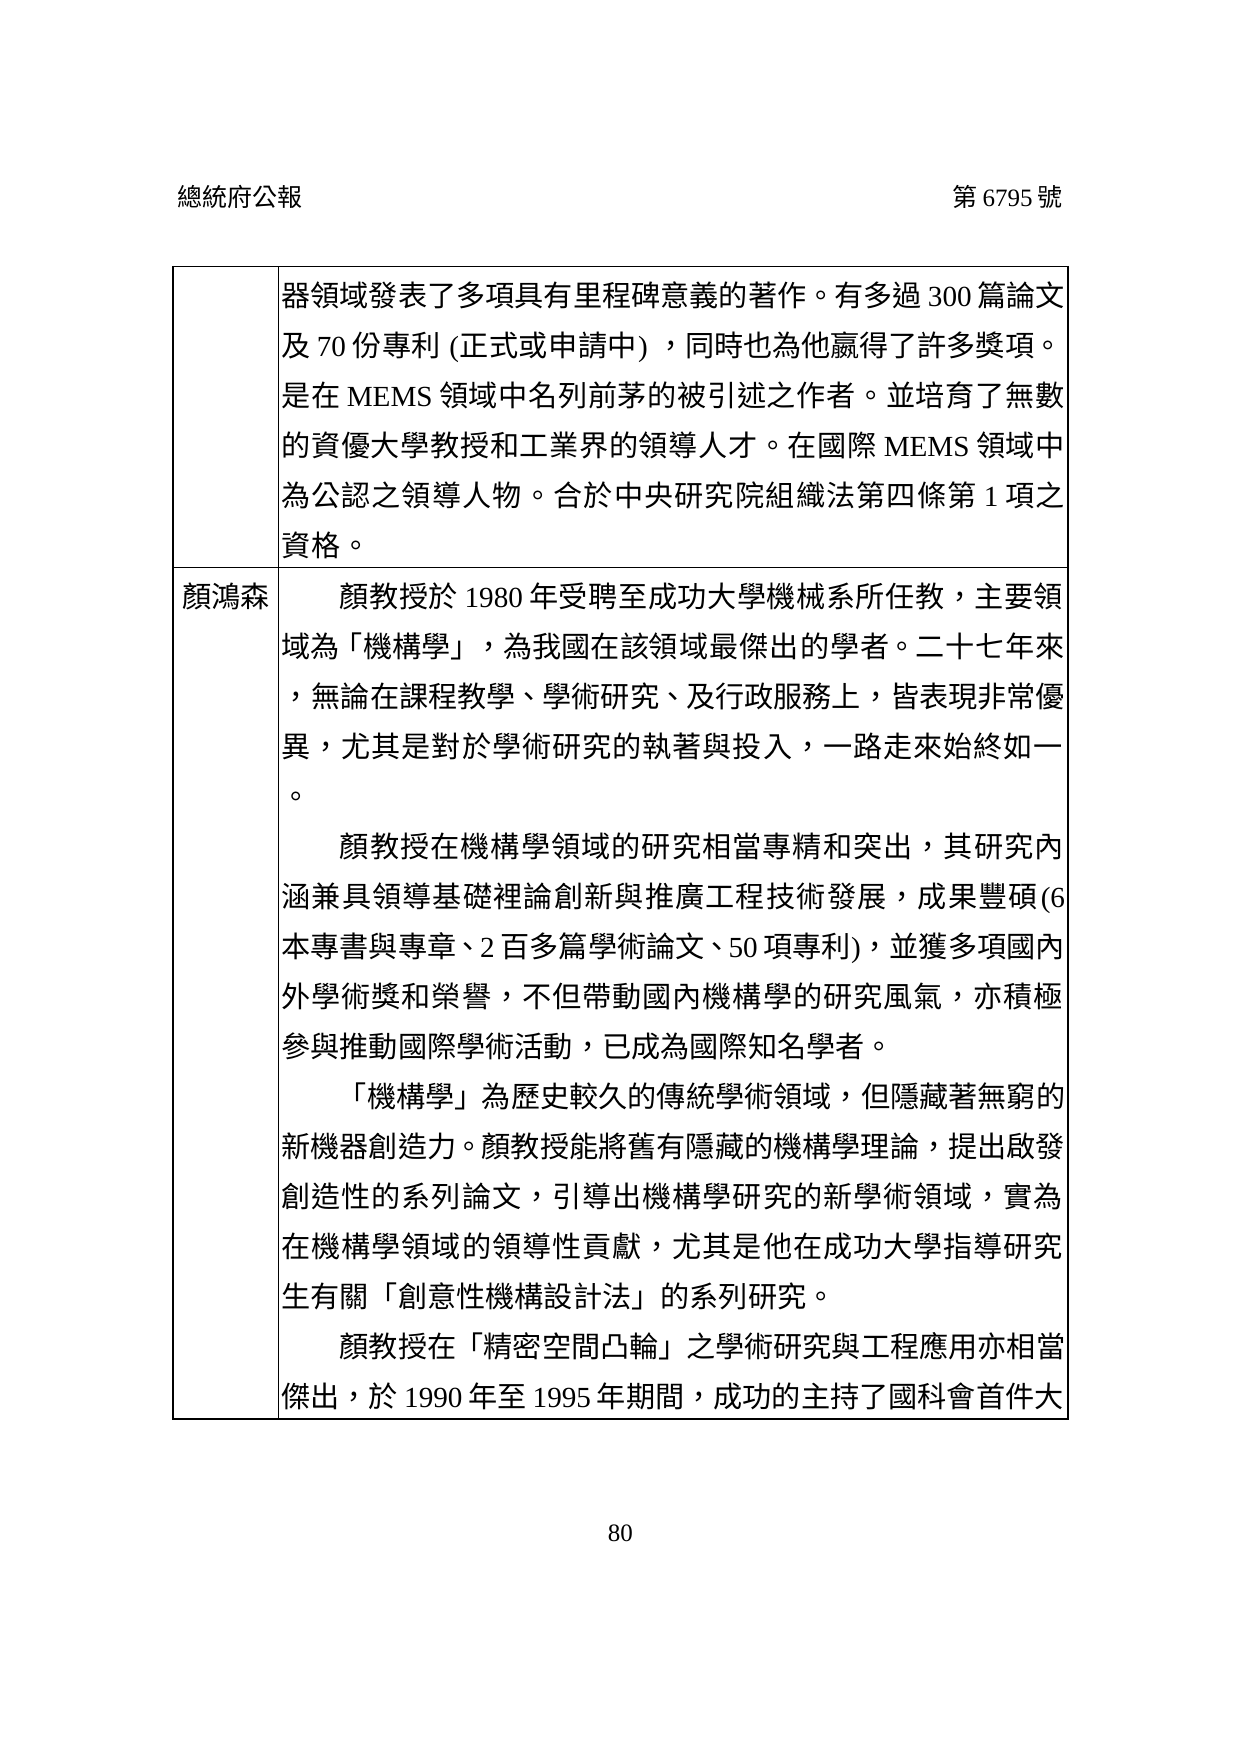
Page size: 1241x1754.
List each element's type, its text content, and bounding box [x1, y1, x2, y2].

table_cell [174, 267, 278, 567]
table_cell 器領域發表了多項具有里程碑意義的著作。有多過300篇論文及70份專利 (正式或申請中) ，同時也為他嬴得了許多獎項。是在MEMS領域中名列前茅的被引述之作者。並培育了無數的資優大學教授和工業界的領導人才。在國際MEMS領域中為公認之領導人物。合於中央研究院組織法第四條第1項之資格。 [279, 267, 1067, 567]
table_cell 顏教授於1980年受聘至成功大學機械系所任教，主要領域為「機構學」，為我國在該領域最傑出的學者。二十七年來，無論在課程教學、學術研究、及行政服務上，皆表現非常優異，尤其是對於學術研究的執著與投入，一路走來始終如一。 顏教授在機構學領域的研究相當專精和突出，其研究內涵兼具領導基礎裡論創新與推廣工程技術發展，成果豐碩(6本專書與專章、2百多篇學術論文、50項專利)，並獲多項國內外學術獎和榮譽，不但帶動國內機構學的研究風氣，亦積極參與推動國際學術活動，已成為國際知名學者。 「機構學」為歷史較久的傳統學術領域，但隱藏著無窮的新機器創造力。顏教授能將舊有隱藏的機構學理論，提出啟發創造性的系列論文，引導出機構學研究的新學術領域，實為在機構學領域的領導性貢獻，尤其是他在成功大學指導研究生有關「創意性機構設計法」的系列研究。 顏教授在「精密空間凸輪」之學術研究與工程應用亦相當傑出，於1990年至1995年期間，成功的主持了國科會首件大 [279, 568, 1067, 1418]
table_cell 顏鴻森 [174, 568, 278, 1418]
